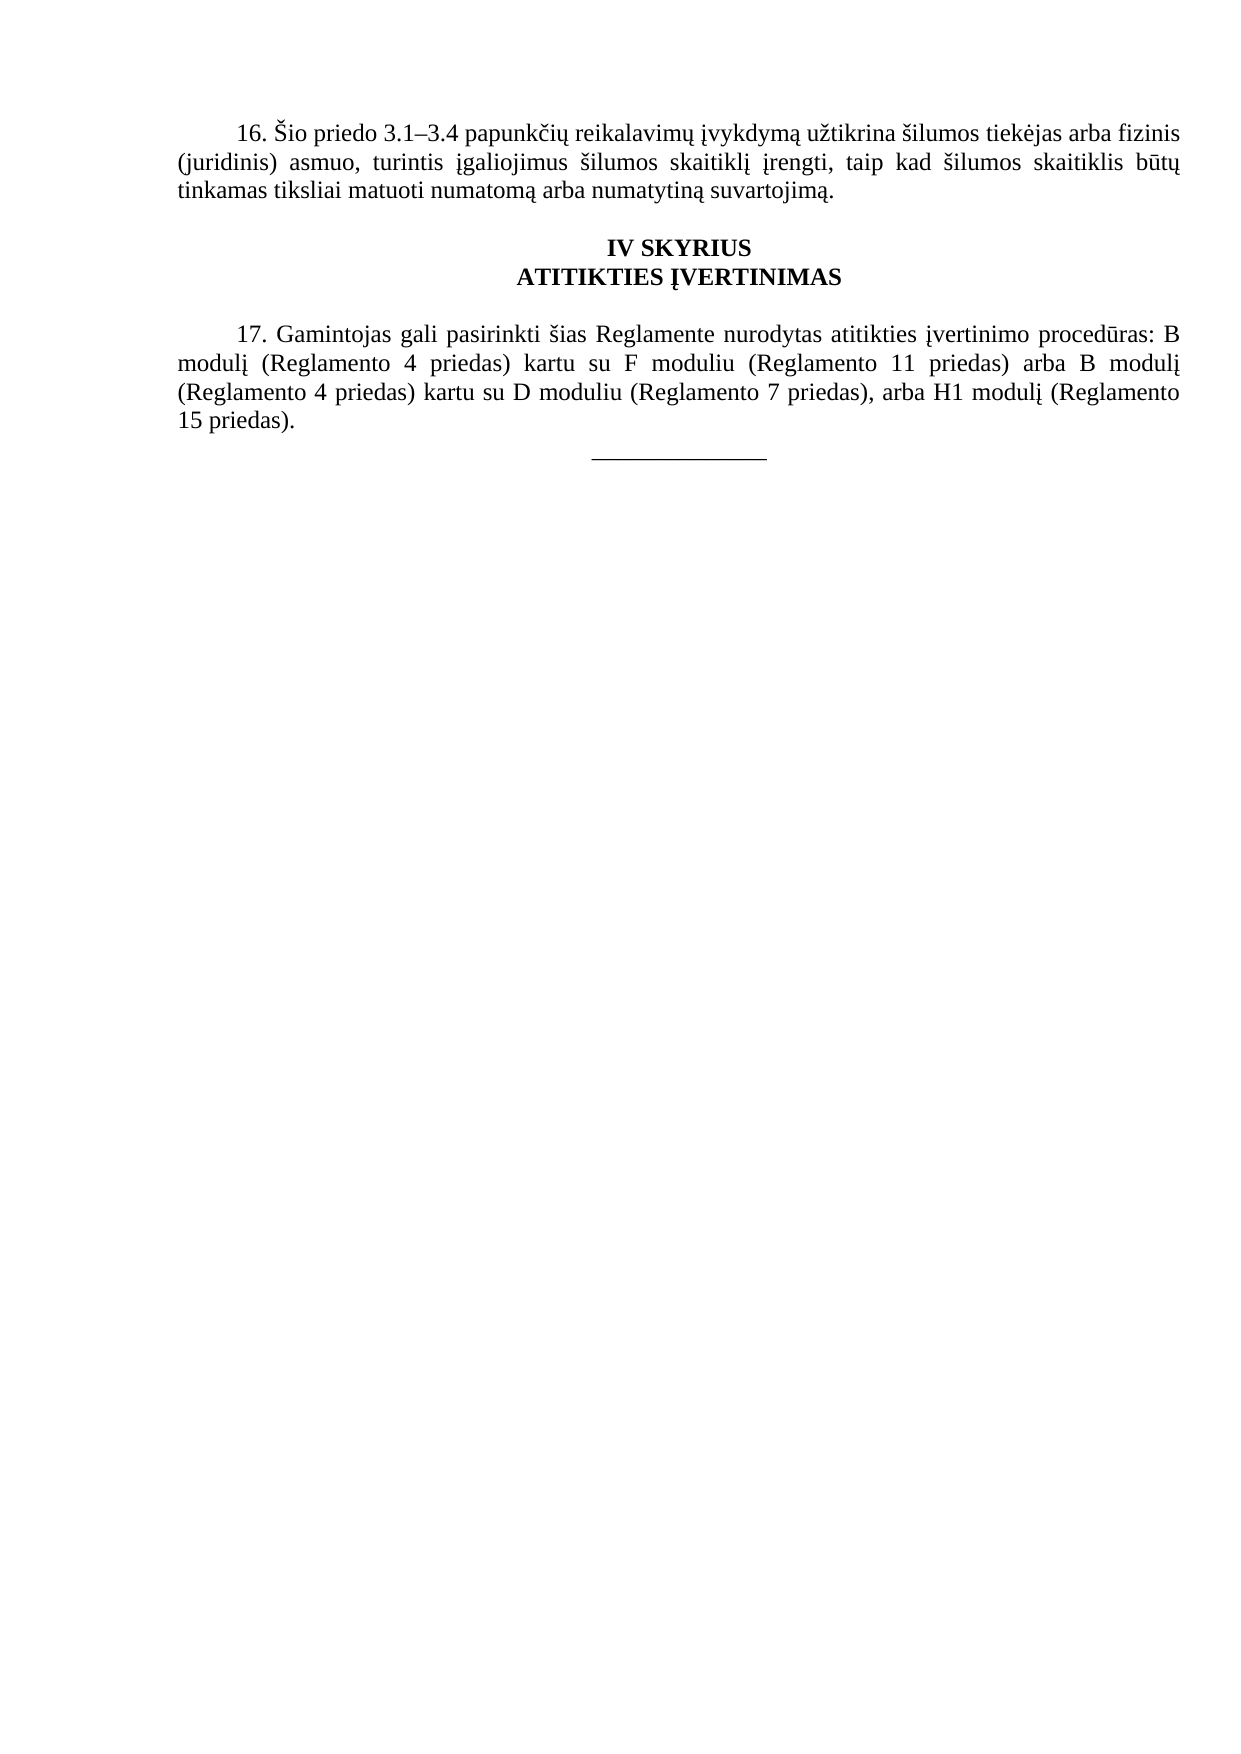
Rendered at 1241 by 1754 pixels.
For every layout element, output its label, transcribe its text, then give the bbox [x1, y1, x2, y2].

text 16. Šio priedo 3.1–3.4 papunkčių reikalavimų įvykdymą užtikrina šilumos tiekėjas arba fizinis (juridinis) asmuo, turintis įgaliojimus šilumos skaitiklį įrengti, taip kad šilumos skaitiklis būtų tinkamas tiksliai matuoti numatomą arba numatytiną suvartojimą. [177, 118, 1181, 204]
text IV SKYRIUS [177, 233, 1181, 262]
text 17. Gamintojas gali pasirinkti šias Reglamente nurodytas atitikties įvertinimo procedūras: B modulį (Reglamento 4 priedas) kartu su F moduliu (Reglamento 11 priedas) arba B modulį (Reglamento 4 priedas) kartu su D moduliu (Reglamento 7 priedas), arba H1 modulį (Reglamento 15 priedas). [177, 319, 1181, 434]
text ATITIKTIES ĮVERTINIMAS [177, 262, 1181, 291]
text ______________ [177, 434, 1181, 463]
